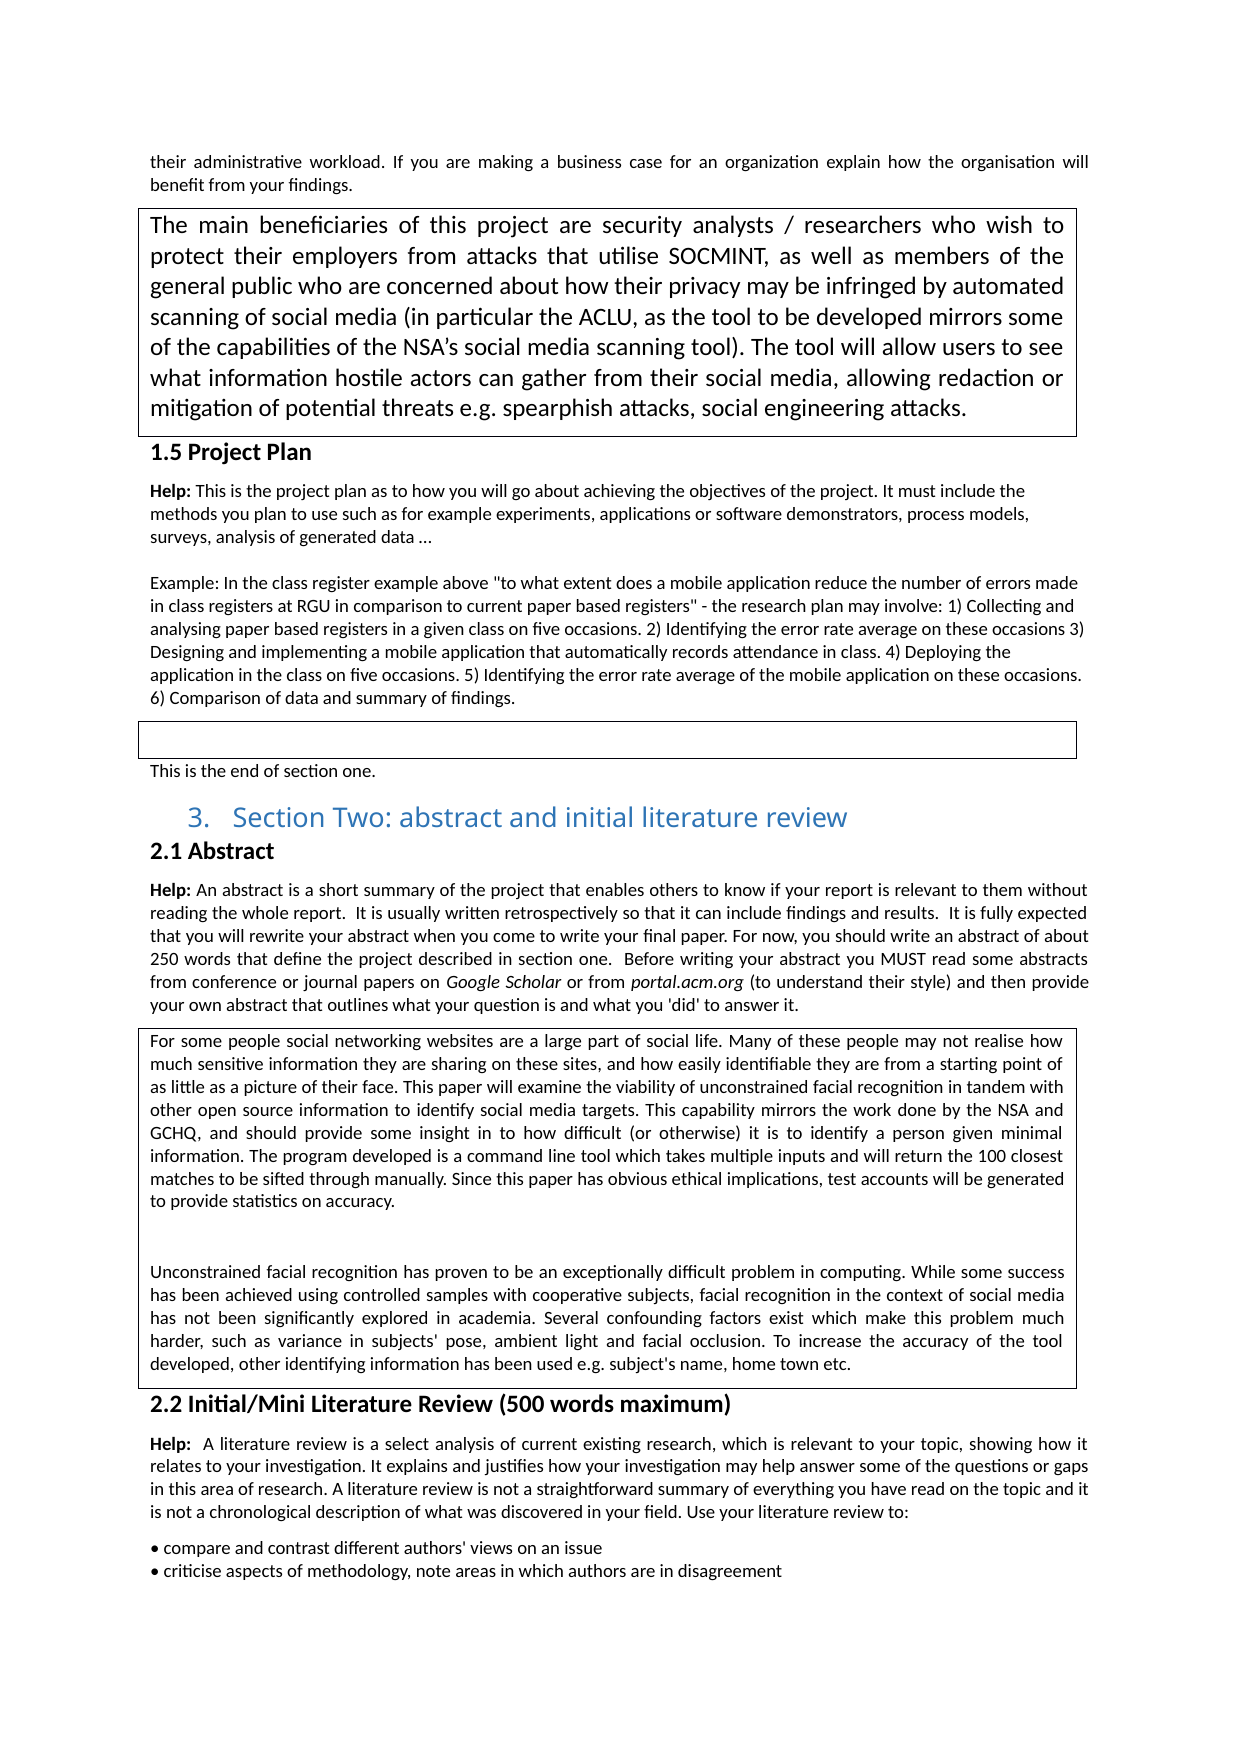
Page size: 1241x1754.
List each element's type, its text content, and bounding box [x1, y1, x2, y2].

text This is the end of section one. [150, 759, 1090, 782]
text Help: A literature review is a select analysis of current existing research, which is relevant to your topic, showing how it relates to your investigation. It explains and justifies how your investigation may help answer some of the questions or gaps in this area of research. A literature review is not a straightforward summary of everything you have read on the topic and it is not a chronological description of what was discovered in your field. Use your literature review to: [150, 1432, 1090, 1523]
text Help: This is the project plan as to how you will go about achieving the objectives of the project. It must include the methods you plan to use such as for example experiments, applications or software demonstrators, process models, surveys, analysis of generated data … Example: In the class register example above "to what extent does a mobile application reduce the number of errors made in class registers at RGU in comparison to current paper based registers" - the research plan may involve: 1) Collecting and analysing paper based registers in a given class on five occasions. 2) Identifying the error rate average on these occasions 3) Designing and implementing a mobile application that automatically records attendance in class. 4) Deploying the application in the class on five occasions. 5) Identifying the error rate average of the mobile application on these occasions. 6) Comparison of data and summary of findings. [150, 479, 1090, 709]
subtitle Section Two: abstract and initial literature review [187, 798, 1090, 835]
text their administrative workload. If you are making a business case for an organization explain how the organisation will benefit from your findings. [150, 150, 1090, 196]
table_header [139, 722, 1076, 758]
text 2.2 Initial/Mini Literature Review (500 words maximum) [150, 1389, 1090, 1419]
table_header The main beneficiaries of this project are security analysts / researchers who wish to protect their employers from attacks that utilise SOCMINT, as well as members of the general public who are concerned about how their privacy may be infringed by automated scanning of social media (in particular the ACLU, as the tool to be developed mirrors some of the capabilities of the NSA’s social media scanning tool). The tool will allow users to see what information hostile actors can gather from their social media, allowing redaction or mitigation of potential threats e.g. spearphish attacks, social engineering attacks. [139, 209, 1076, 436]
text 1.5 Project Plan [150, 437, 1090, 467]
text • compare and contrast different authors' views on an issue • criticise aspects of methodology, note areas in which authors are in disagreement [150, 1536, 1090, 1582]
text 2.1 Abstract [150, 835, 1090, 866]
text Help: An abstract is a short summary of the project that enables others to know if your report is relevant to them without reading the whole report. It is usually written retrospectively so that it can include findings and results. It is fully expected that you will rewrite your abstract when you come to write your final paper. For now, you should write an abstract of about 250 words that define the project described in section one. Before writing your abstract you MUST read some abstracts from conference or journal papers on Google Scholar or from portal.acm.org (to understand their style) and then provide your own abstract that outlines what your question is and what you 'did' to answer it. [150, 878, 1090, 1016]
table_header For some people social networking websites are a large part of social life. Many of these people may not realise how much sensitive information they are sharing on these sites, and how easily identifiable they are from a starting point of as little as a picture of their face. This paper will examine the viability of unconstrained facial recognition in tandem with other open source information to identify social media targets. This capability mirrors the work done by the NSA and GCHQ, and should provide some insight in to how difficult (or otherwise) it is to identify a person given minimal information. The program developed is a command line tool which takes multiple inputs and will return the 100 closest matches to be sifted through manually. Since this paper has obvious ethical implications, test accounts will be generated to provide statistics on accuracy. Unconstrained facial recognition has proven to be an exceptionally difficult problem in computing. While some success has been achieved using controlled samples with cooperative subjects, facial recognition in the context of social media has not been significantly explored in academia. Several confounding factors exist which make this problem much harder, such as variance in subjects' pose, ambient light and facial occlusion. To increase the accuracy of the tool developed, other identifying information has been used e.g. subject's name, home town etc. [139, 1029, 1076, 1388]
